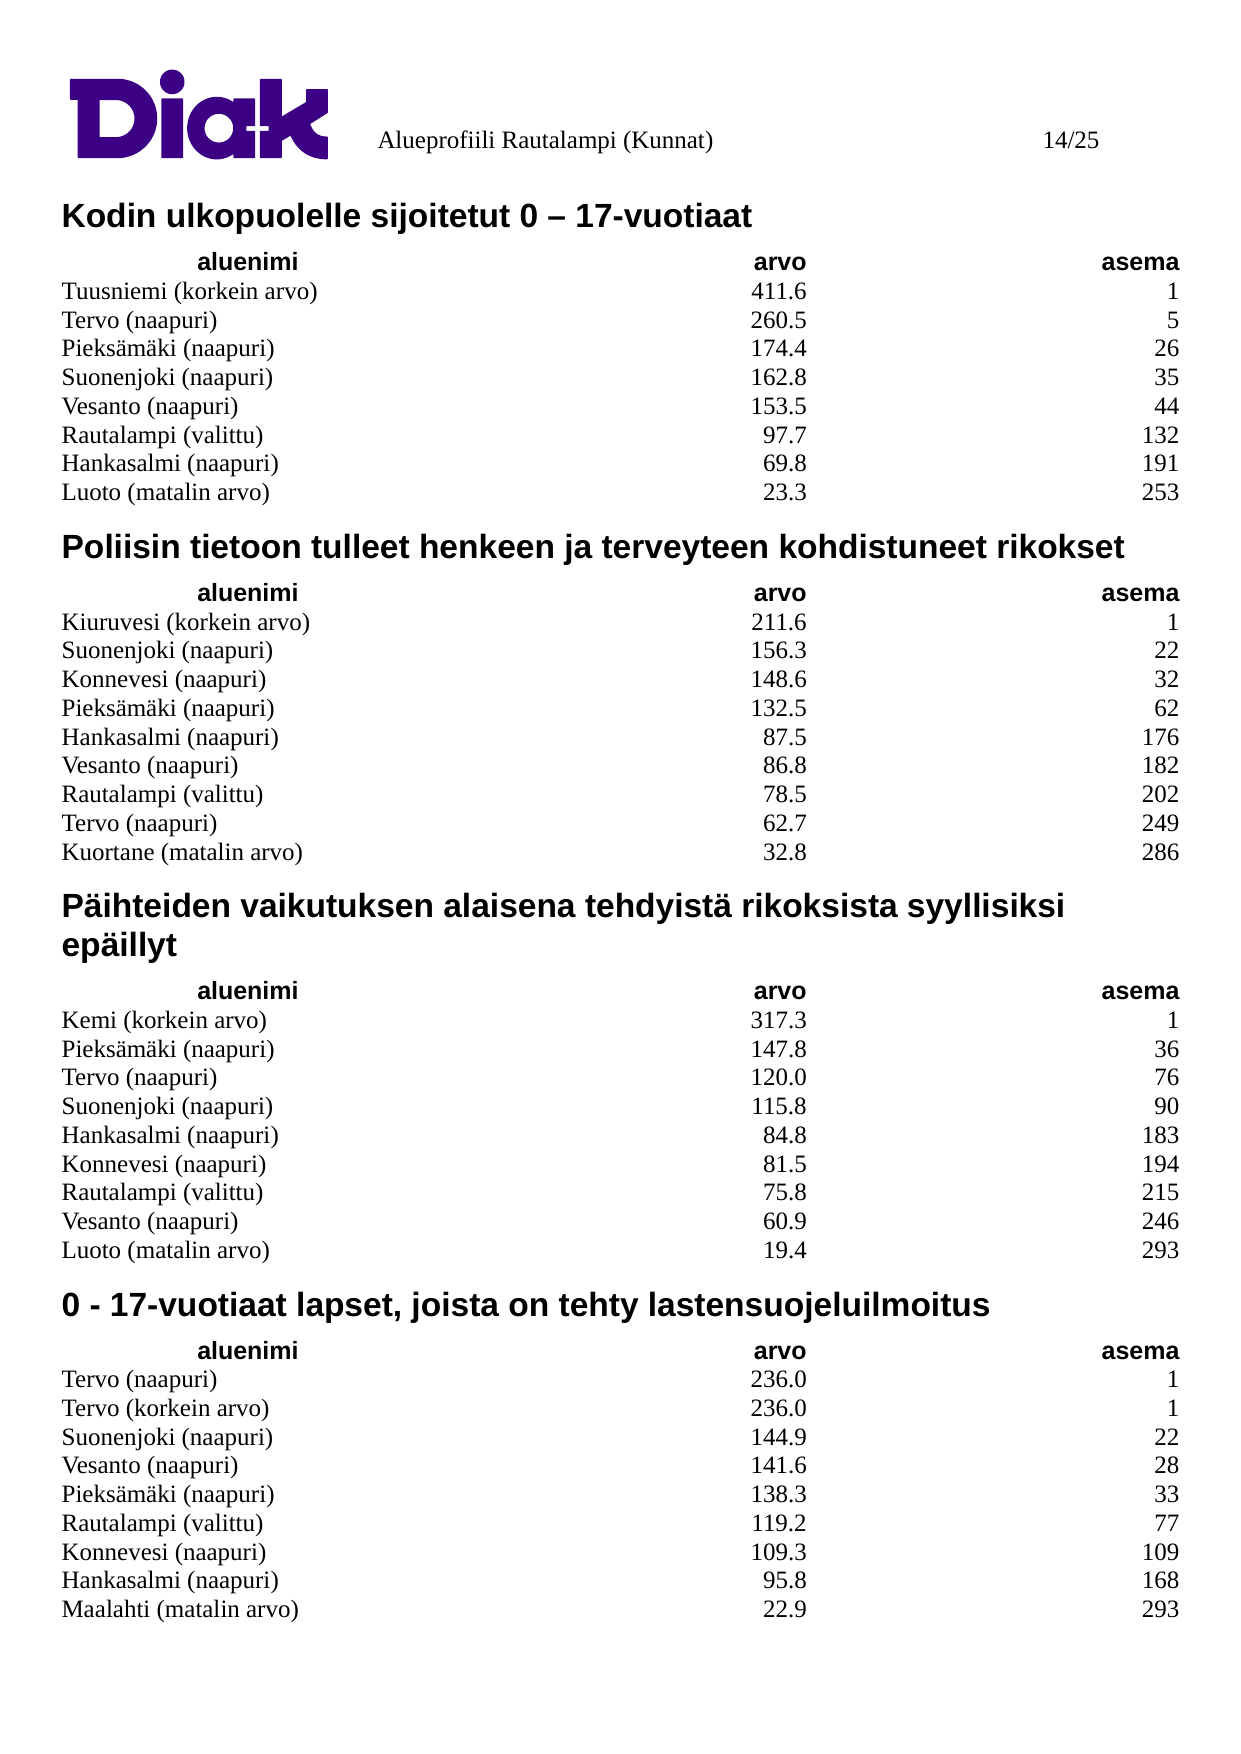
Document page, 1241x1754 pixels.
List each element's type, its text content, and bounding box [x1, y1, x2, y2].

table_cell 286 [806, 837, 1179, 866]
subtitle Päihteiden vaikutuksen alaisena tehdyistä rikoksista syyllisiksi epäillyt [61, 886, 1179, 964]
table_header arvo [434, 1336, 806, 1364]
table_cell 194 [806, 1149, 1179, 1177]
table_header aluenimi [61, 976, 434, 1005]
table_cell 411.6 [434, 276, 806, 305]
table_cell 176 [806, 722, 1179, 751]
table_cell Vesanto (naapuri) [61, 751, 434, 779]
table_cell Tervo (naapuri) [61, 305, 434, 333]
table_cell 162.8 [434, 362, 806, 391]
table_cell Tervo (naapuri) [61, 1063, 434, 1091]
table_cell 5 [806, 305, 1179, 333]
table_cell 138.3 [434, 1479, 806, 1508]
table_cell Maalahti (matalin arvo) [61, 1594, 434, 1623]
table_cell 156.3 [434, 636, 806, 664]
table_cell 97.7 [434, 420, 806, 448]
table_cell 1 [806, 1005, 1179, 1034]
table_cell Tervo (korkein arvo) [61, 1393, 434, 1422]
table_cell 22.9 [434, 1594, 806, 1623]
table_cell 33 [806, 1479, 1179, 1508]
table_cell 144.9 [434, 1422, 806, 1451]
table_header arvo [434, 578, 806, 607]
table_header arvo [434, 976, 806, 1005]
table_cell Vesanto (naapuri) [61, 1451, 434, 1479]
table_cell Konnevesi (naapuri) [61, 1537, 434, 1566]
table_cell 253 [806, 477, 1179, 506]
table_header asema [806, 976, 1179, 1005]
table_cell Rautalampi (valittu) [61, 779, 434, 808]
subtitle 0 - 17-vuotiaat lapset, joista on tehty lastensuojeluilmoitus [61, 1284, 1179, 1323]
table_cell 317.3 [434, 1005, 806, 1034]
table_header aluenimi [61, 1336, 434, 1364]
table_cell Rautalampi (valittu) [61, 1178, 434, 1206]
table_cell Tervo (naapuri) [61, 1364, 434, 1393]
table_cell 109 [806, 1537, 1179, 1566]
table_cell 249 [806, 808, 1179, 837]
table_cell Kemi (korkein arvo) [61, 1005, 434, 1034]
table_header aluenimi [61, 578, 434, 607]
table_cell Vesanto (naapuri) [61, 391, 434, 420]
subtitle Kodin ulkopuolelle sijoitetut 0 – 17-vuotiaat [61, 196, 1179, 235]
table_cell 260.5 [434, 305, 806, 333]
table_header asema [806, 578, 1179, 607]
table_cell 1 [806, 1393, 1179, 1422]
table_cell Luoto (matalin arvo) [61, 477, 434, 506]
table_cell 78.5 [434, 779, 806, 808]
table_cell Tuusniemi (korkein arvo) [61, 276, 434, 305]
table_cell Suonenjoki (naapuri) [61, 362, 434, 391]
table_cell 26 [806, 334, 1179, 362]
table_cell Rautalampi (valittu) [61, 420, 434, 448]
table_cell 28 [806, 1451, 1179, 1479]
table_cell Kiuruvesi (korkein arvo) [61, 607, 434, 636]
table_header asema [806, 1336, 1179, 1364]
table_cell 211.6 [434, 607, 806, 636]
table_cell 293 [806, 1594, 1179, 1623]
table_cell 95.8 [434, 1566, 806, 1594]
table_cell 86.8 [434, 751, 806, 779]
table_header asema [806, 247, 1179, 276]
table_cell 115.8 [434, 1091, 806, 1120]
table_cell 35 [806, 362, 1179, 391]
table_cell 236.0 [434, 1364, 806, 1393]
table_cell 246 [806, 1206, 1179, 1235]
table_cell Pieksämäki (naapuri) [61, 1034, 434, 1062]
table_cell Suonenjoki (naapuri) [61, 636, 434, 664]
table_cell 84.8 [434, 1120, 806, 1149]
table_cell Konnevesi (naapuri) [61, 664, 434, 693]
table_cell Pieksämäki (naapuri) [61, 693, 434, 722]
table_cell 32.8 [434, 837, 806, 866]
table_cell 293 [806, 1235, 1179, 1264]
table_cell 77 [806, 1508, 1179, 1537]
table_cell 75.8 [434, 1178, 806, 1206]
table_cell 202 [806, 779, 1179, 808]
table_cell Pieksämäki (naapuri) [61, 1479, 434, 1508]
subtitle Poliisin tietoon tulleet henkeen ja terveyteen kohdistuneet rikokset [61, 527, 1179, 566]
table_header aluenimi [61, 247, 434, 276]
table_cell 168 [806, 1566, 1179, 1594]
table_cell 69.8 [434, 449, 806, 477]
table_cell 22 [806, 636, 1179, 664]
table_cell 147.8 [434, 1034, 806, 1062]
table_cell 236.0 [434, 1393, 806, 1422]
table_cell 174.4 [434, 334, 806, 362]
table_cell Konnevesi (naapuri) [61, 1149, 434, 1177]
table_cell 19.4 [434, 1235, 806, 1264]
table_cell 81.5 [434, 1149, 806, 1177]
table_cell 1 [806, 1364, 1179, 1393]
table_cell 109.3 [434, 1537, 806, 1566]
table_cell Pieksämäki (naapuri) [61, 334, 434, 362]
table_cell Kuortane (matalin arvo) [61, 837, 434, 866]
table_cell 215 [806, 1178, 1179, 1206]
table_cell 62 [806, 693, 1179, 722]
table_cell 153.5 [434, 391, 806, 420]
table_cell 132 [806, 420, 1179, 448]
table_cell 32 [806, 664, 1179, 693]
table_cell 183 [806, 1120, 1179, 1149]
table_cell 22 [806, 1422, 1179, 1451]
table_cell Luoto (matalin arvo) [61, 1235, 434, 1264]
table_cell 36 [806, 1034, 1179, 1062]
table_cell Rautalampi (valittu) [61, 1508, 434, 1537]
table_cell 182 [806, 751, 1179, 779]
table_cell Hankasalmi (naapuri) [61, 1566, 434, 1594]
table_cell 132.5 [434, 693, 806, 722]
table_cell Hankasalmi (naapuri) [61, 1120, 434, 1149]
table_cell Hankasalmi (naapuri) [61, 722, 434, 751]
table_cell 141.6 [434, 1451, 806, 1479]
table_cell 191 [806, 449, 1179, 477]
table_cell Hankasalmi (naapuri) [61, 449, 434, 477]
table_cell 76 [806, 1063, 1179, 1091]
table_cell 1 [806, 276, 1179, 305]
table_cell 1 [806, 607, 1179, 636]
table_cell 62.7 [434, 808, 806, 837]
table_cell Suonenjoki (naapuri) [61, 1091, 434, 1120]
table_cell 44 [806, 391, 1179, 420]
table_cell 87.5 [434, 722, 806, 751]
table_cell 90 [806, 1091, 1179, 1120]
table_cell 23.3 [434, 477, 806, 506]
table_cell 148.6 [434, 664, 806, 693]
table_cell Suonenjoki (naapuri) [61, 1422, 434, 1451]
table_cell Tervo (naapuri) [61, 808, 434, 837]
table_header arvo [434, 247, 806, 276]
table_cell 60.9 [434, 1206, 806, 1235]
table_cell Vesanto (naapuri) [61, 1206, 434, 1235]
table_cell 119.2 [434, 1508, 806, 1537]
table_cell 120.0 [434, 1063, 806, 1091]
